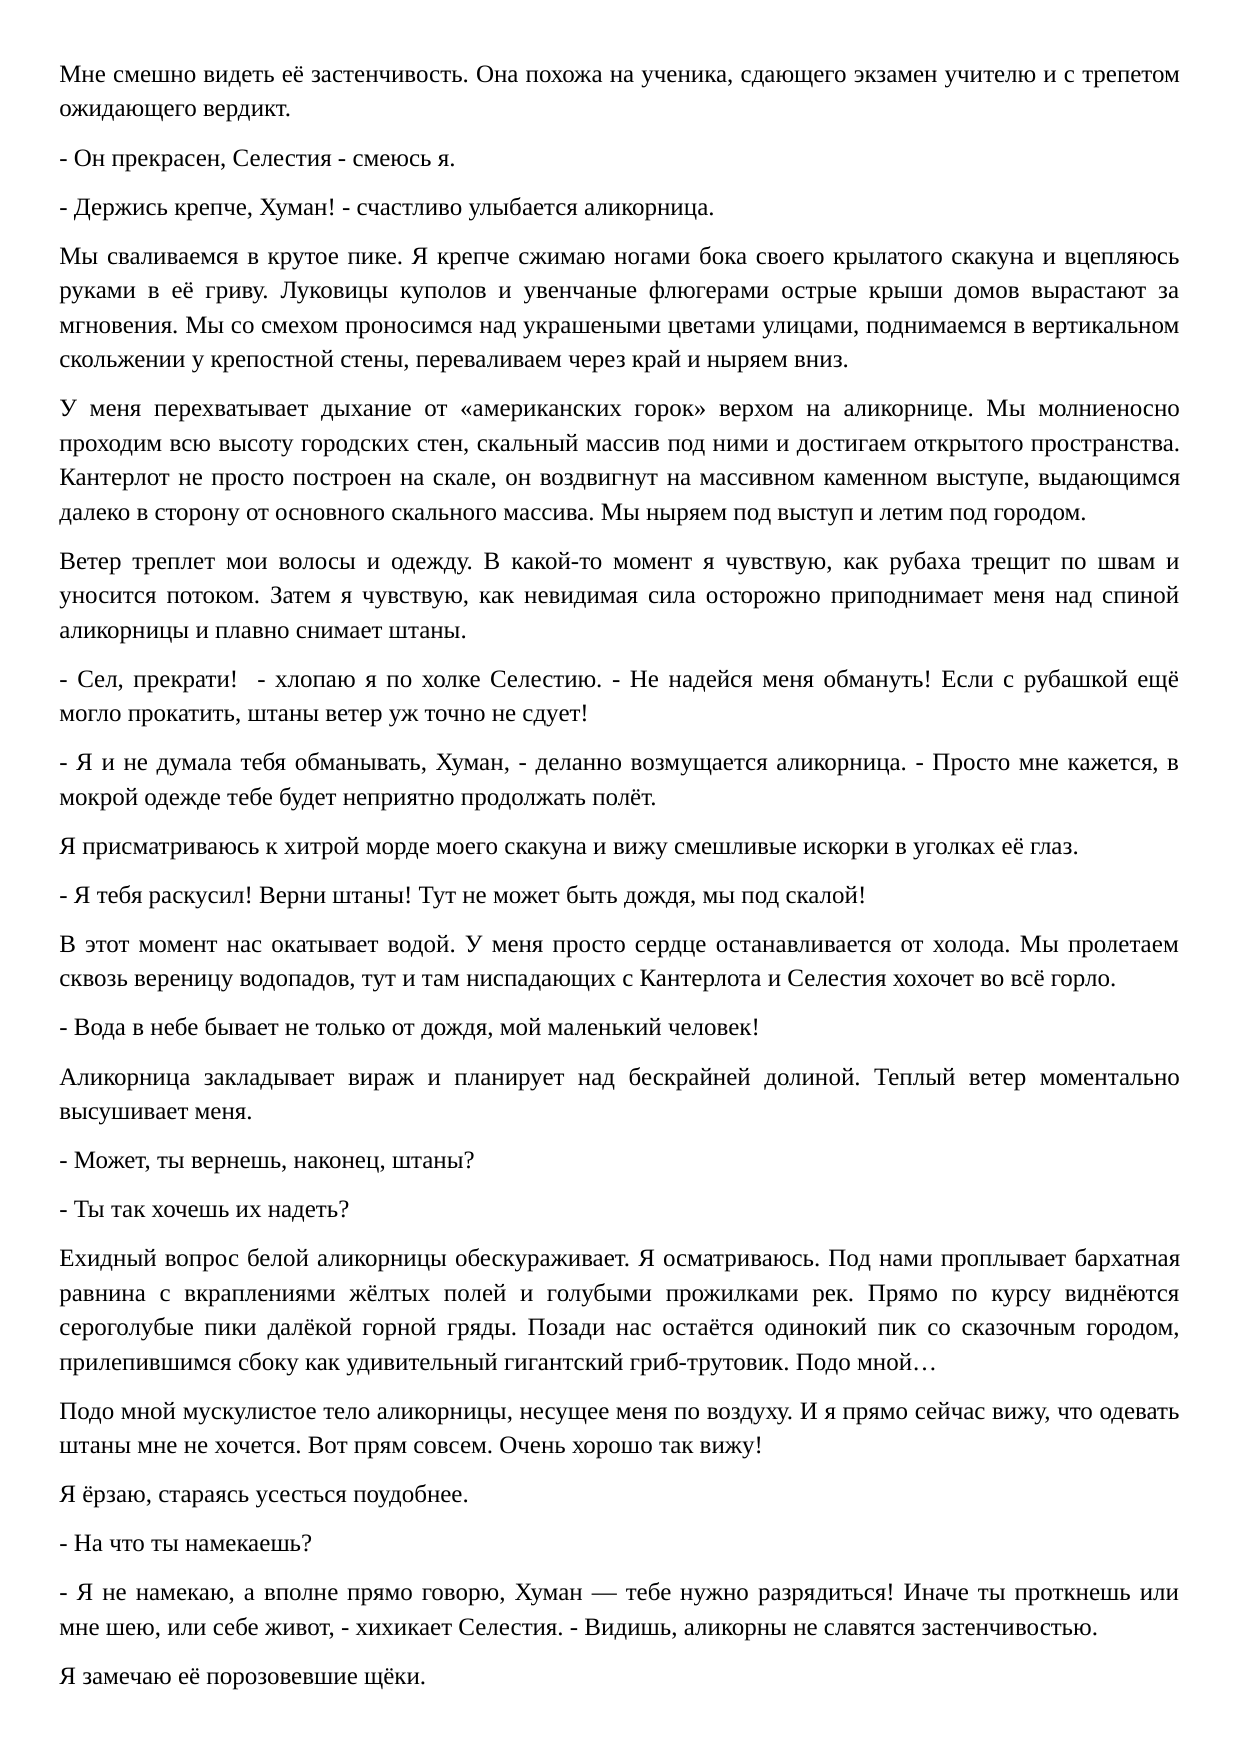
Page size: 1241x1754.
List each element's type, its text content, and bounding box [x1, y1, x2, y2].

text Ветер треплет мои волосы и одежду. В какой-то момент я чувствую, как рубаха трещит по швам и уносится потоком. Затем я чувствую, как невидимая сила осторожно приподнимает меня над спиной аликорницы и плавно снимает штаны. [59, 546, 1181, 643]
text Ехидный вопрос белой аликорницы обескураживает. Я осматриваюсь. Под нами проплывает бархатная равнина с вкраплениями жёлтых полей и голубыми прожилками рек. Прямо по курсу виднёются сероголубые пики далёкой горной гряды. Позади нас остаётся одинокий пик со сказочным городом, прилепившимся сбоку как удивительный гигантский гриб-трутовик. Подо мной… [59, 1243, 1181, 1375]
text - Я и не думала тебя обманывать, Хуман, - деланно возмущается аликорница. - Просто мне кажется, в мокрой одежде тебе будет неприятно продолжать полёт. [59, 747, 1181, 811]
text - Сел, прекрати! - хлопаю я по холке Селестию. - Не надейся меня обмануть! Если с рубашкой ещё могло прокатить, штаны ветер уж точно не сдует! [59, 664, 1181, 727]
text Я замечаю её порозовевшие щёки. [59, 1661, 1181, 1690]
text - Может, ты вернешь, наконец, штаны? [59, 1145, 1181, 1174]
text Я присматриваюсь к хитрой морде моего скакуна и вижу смешливые искорки в уголках её глаз. [59, 831, 1181, 859]
text - Я тебя раскусил! Верни штаны! Тут не может быть дождя, мы под скалой! [59, 880, 1181, 909]
text - На что ты намекаешь? [59, 1528, 1181, 1557]
text - Ты так хочешь их надеть? [59, 1194, 1181, 1223]
text Я ёрзаю, стараясь усесться поудобнее. [59, 1479, 1181, 1508]
text Аликорница закладывает вираж и планирует над бескрайней долиной. Теплый ветер моментально высушивает меня. [59, 1062, 1181, 1125]
text - Держись крепче, Хуман! - счастливо улыбается аликорница. [59, 192, 1181, 220]
text - Он прекрасен, Селестия - смеюсь я. [59, 143, 1181, 171]
text У меня перехватывает дыхание от «американских горок» верхом на аликорнице. Мы молниеносно проходим всю высоту городских стен, скальный массив под ними и достигаем открытого пространства. Кантерлот не просто построен на скале, он воздвигнут на массивном каменном выступе, выдающимся далеко в сторону от основного скального массива. Мы ныряем под выступ и летим под городом. [59, 393, 1181, 525]
text Мне смешно видеть её застенчивость. Она похожа на ученика, сдающего экзамен учителю и с трепетом ожидающего вердикт. [59, 59, 1181, 122]
text - Вода в небе бывает не только от дождя, мой маленький человек! [59, 1012, 1181, 1041]
text - Я не намекаю, а вполне прямо говорю, Хуман — тебе нужно разрядиться! Иначе ты проткнешь или мне шею, или себе живот, - хихикает Селестия. - Видишь, аликорны не славятся застенчивостью. [59, 1577, 1181, 1641]
text Мы сваливаемся в крутое пике. Я крепче сжимаю ногами бока своего крылатого скакуна и вцепляюсь руками в её гриву. Луковицы куполов и увенчаные флюгерами острые крыши домов вырастают за мгновения. Мы со смехом проносимся над украшеными цветами улицами, поднимаемся в вертикальном скольжении у крепостной стены, переваливаем через край и ныряем вниз. [59, 241, 1181, 373]
text В этот момент нас окатывает водой. У меня просто сердце останавливается от холода. Мы пролетаем сквозь вереницу водопадов, тут и там ниспадающих с Кантерлота и Селестия хохочет во всё горло. [59, 929, 1181, 992]
text Подо мной мускулистое тело аликорницы, несущее меня по воздуху. И я прямо сейчас вижу, что одевать штаны мне не хочется. Вот прям совсем. Очень хорошо так вижу! [59, 1396, 1181, 1459]
